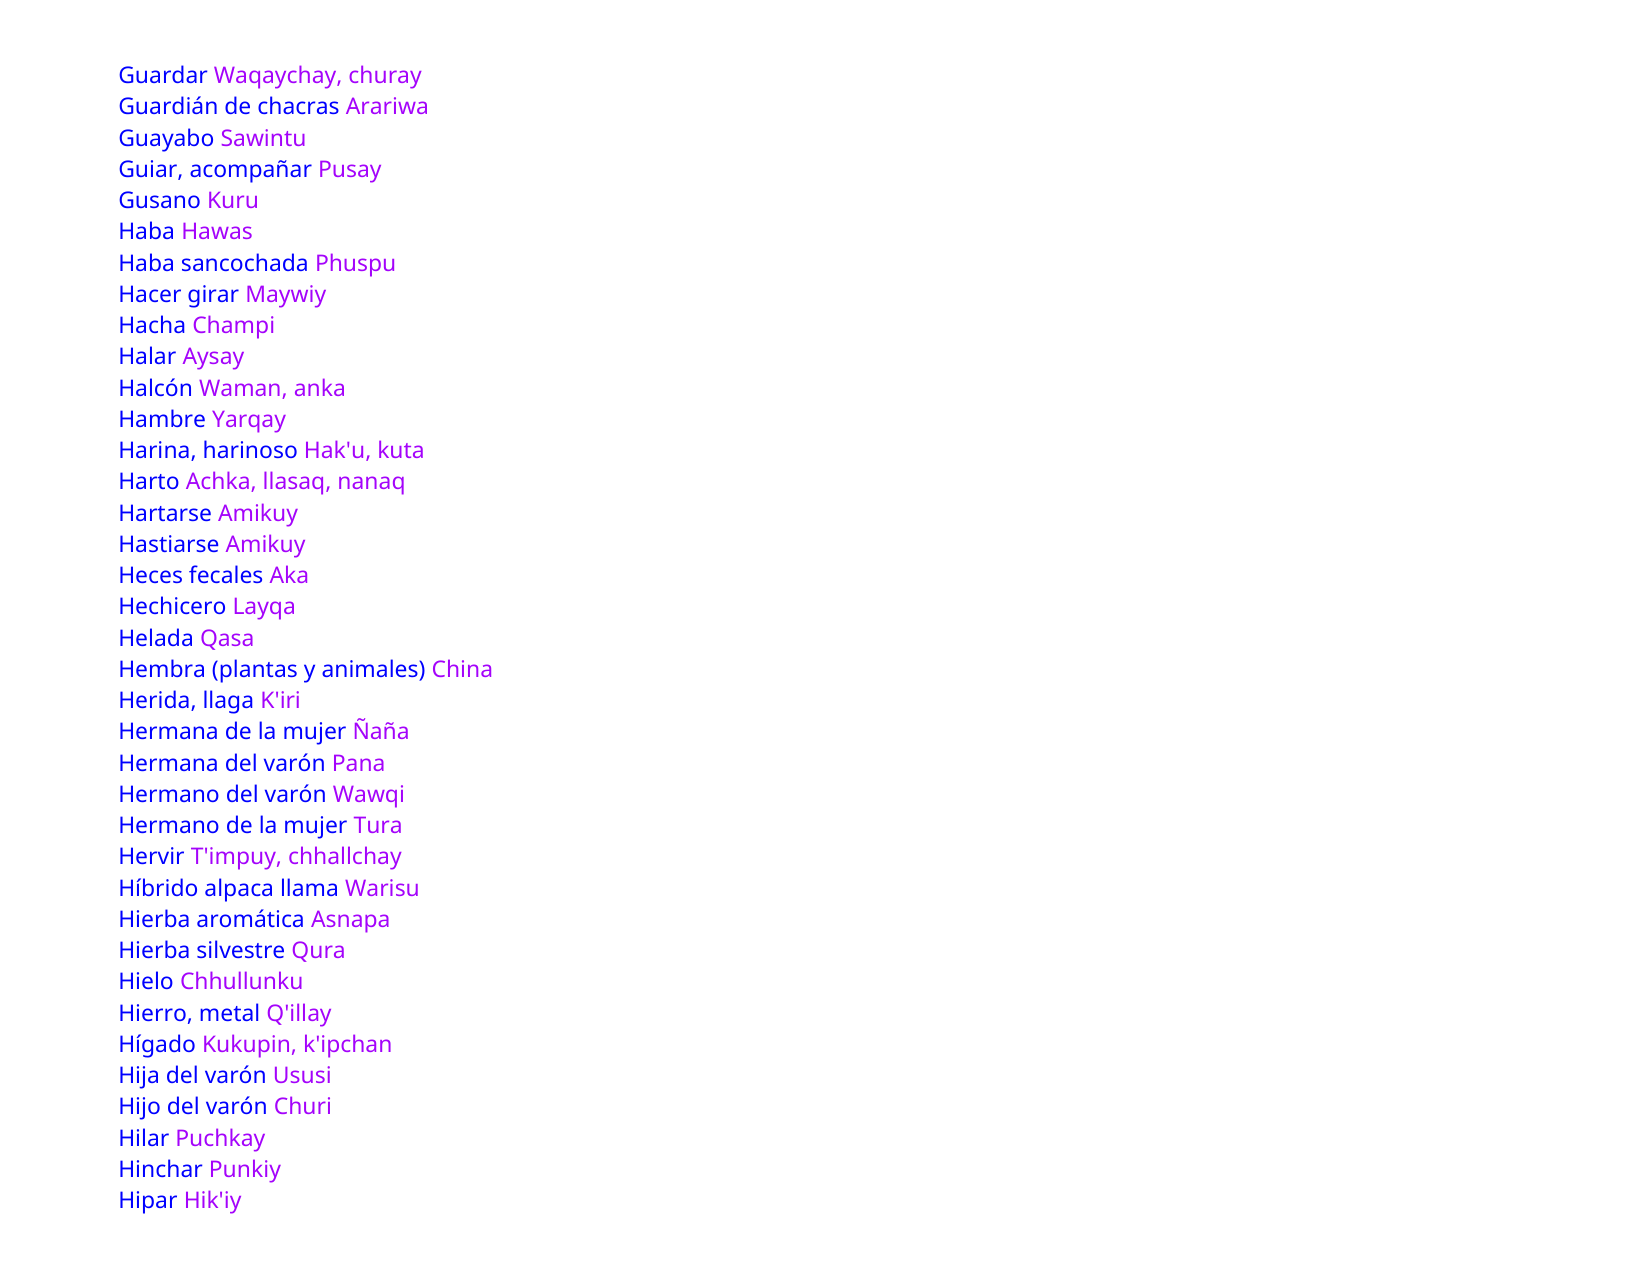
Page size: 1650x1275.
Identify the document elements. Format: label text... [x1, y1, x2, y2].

text Gusano Kuru [118, 184, 1591, 215]
text Guiar, acompañar Pusay [118, 153, 1591, 184]
text Herida, llaga K'iri [118, 684, 1591, 715]
text Hija del varón Ususi [118, 1059, 1591, 1090]
text Hacha Champi [118, 309, 1591, 340]
text Guayabo Sawintu [118, 122, 1591, 153]
text Halcón Waman, anka [118, 372, 1591, 403]
text Híbrido alpaca llama Warisu [118, 872, 1591, 903]
text Hielo Chhullunku [118, 965, 1591, 997]
text Hijo del varón Churi [118, 1090, 1591, 1122]
text Helada Qasa [118, 622, 1591, 653]
text Hierro, metal Q'illay [118, 997, 1591, 1028]
text Hinchar Punkiy [118, 1153, 1591, 1184]
text Halar Aysay [118, 340, 1591, 372]
text Hierba silvestre Qura [118, 934, 1591, 965]
text Haba sancochada Phuspu [118, 247, 1591, 278]
text Hierba aromática Asnapa [118, 903, 1591, 934]
text Hermana de la mujer Ñaña [118, 715, 1591, 747]
text Hervir T'impuy, chhallchay [118, 840, 1591, 872]
text Guardar Waqaychay, churay [118, 59, 1591, 90]
text Hilar Puchkay [118, 1122, 1591, 1153]
text Hermana del varón Pana [118, 747, 1591, 778]
text Hacer girar Maywiy [118, 278, 1591, 309]
text Haba Hawas [118, 215, 1591, 247]
text Heces fecales Aka [118, 559, 1591, 590]
text Hartarse Amikuy [118, 497, 1591, 528]
text Hastiarse Amikuy [118, 528, 1591, 559]
text Harina, harinoso Hak'u, kuta [118, 434, 1591, 465]
text Hermano del varón Wawqi [118, 778, 1591, 809]
text Hipar Hik'iy [118, 1184, 1591, 1215]
text Hembra (plantas y animales) China [118, 653, 1591, 684]
text Hechicero Layqa [118, 590, 1591, 622]
text Harto Achka, llasaq, nanaq [118, 465, 1591, 497]
text Hambre Yarqay [118, 403, 1591, 434]
text Hermano de la mujer Tura [118, 809, 1591, 840]
text Guardián de chacras Arariwa [118, 90, 1591, 122]
text Hígado Kukupin, k'ipchan [118, 1028, 1591, 1059]
